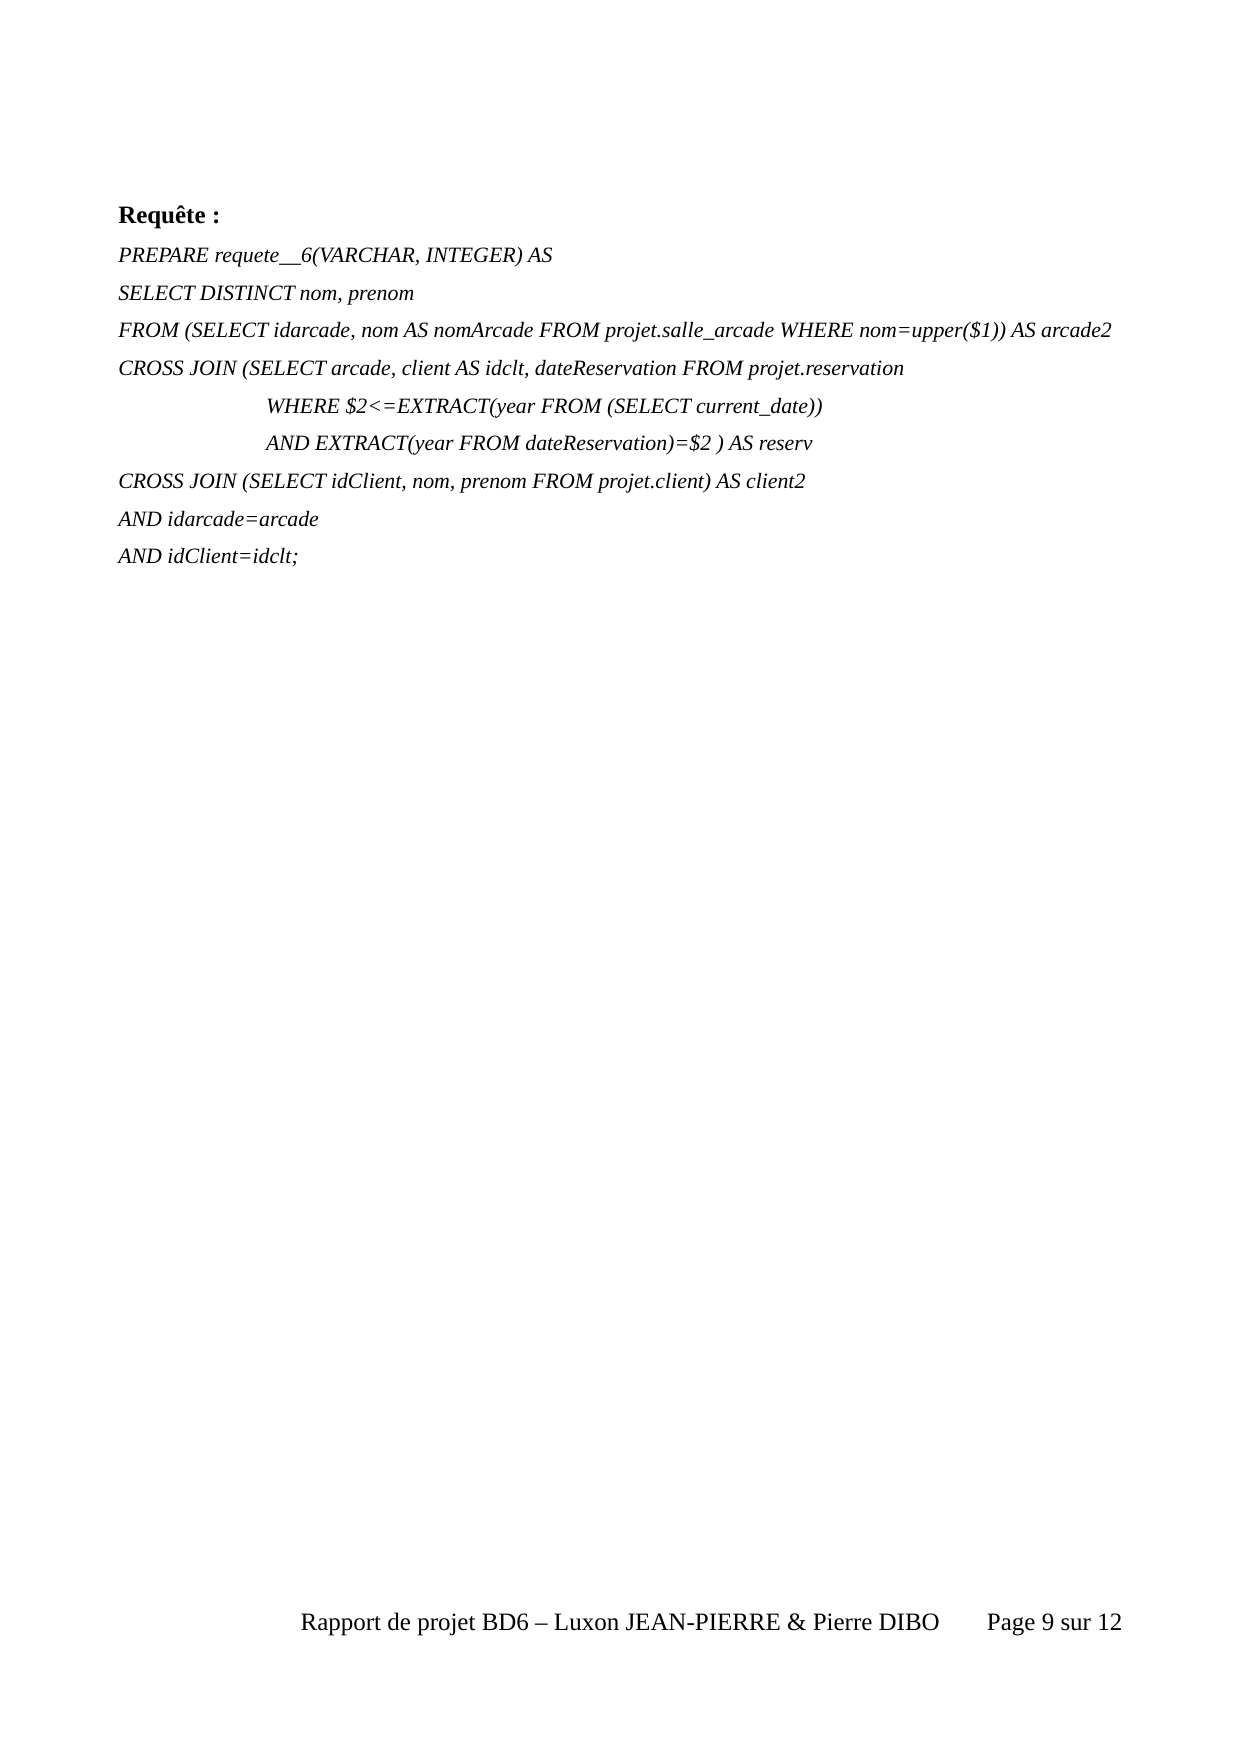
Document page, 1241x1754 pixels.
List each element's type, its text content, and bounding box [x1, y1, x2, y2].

text AND idarcade=arcade [118, 506, 1122, 531]
text AND idClient=idclt; [118, 543, 1122, 569]
text CROSS JOIN (SELECT idClient, nom, prenom FROM projet.client) AS client2 [118, 468, 1122, 493]
text AND EXTRACT(year FROM dateReservation)=$2 ) AS reserv [118, 430, 1122, 456]
text CROSS JOIN (SELECT arcade, client AS idclt, dateReservation FROM projet.reservation [118, 355, 1122, 380]
text SELECT DISTINCT nom, prenom [118, 279, 1122, 305]
text Requête : [118, 201, 1122, 229]
text WHERE $2<=EXTRACT(year FROM (SELECT current_date)) [118, 393, 1122, 418]
text PREPARE requete__6(VARCHAR, INTEGER) AS [118, 242, 1122, 267]
text FROM (SELECT idarcade, nom AS nomArcade FROM projet.salle_arcade WHERE nom=upper($1)) AS arcade2 [118, 317, 1122, 342]
